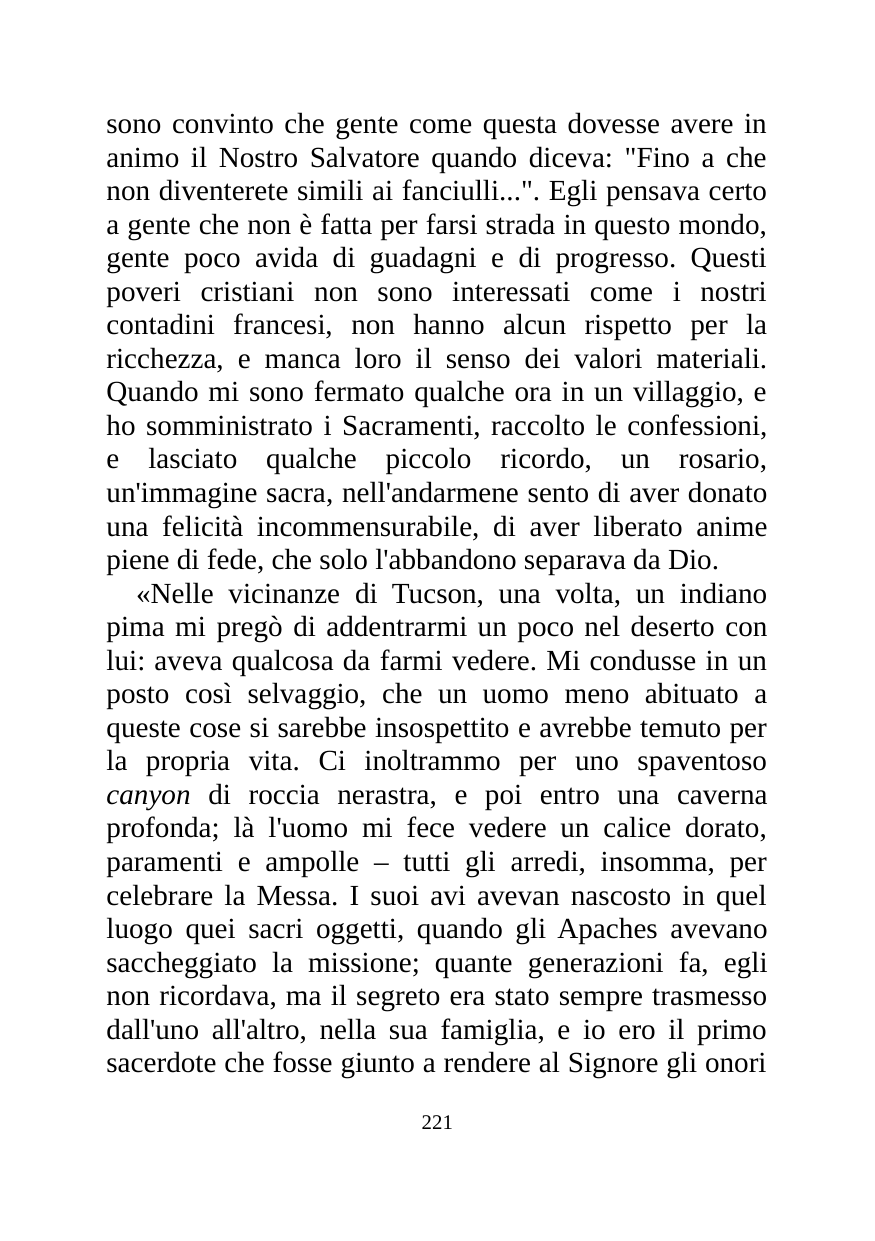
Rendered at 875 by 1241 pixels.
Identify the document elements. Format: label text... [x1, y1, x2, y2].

text sono convinto che gente come questa dovesse avere in animo il Nostro Salvatore quando diceva: "Fino a che non diventerete simili ai fanciulli...". Egli pensava certo a gente che non è fatta per farsi strada in questo mondo, gente poco avida di guadagni e di progresso. Questi poveri cristiani non sono interessati come i nostri contadini francesi, non hanno alcun rispetto per la ricchezza, e manca loro il senso dei valori materiali. Quando mi sono fermato qualche ora in un villaggio, e ho somministrato i Sacramenti, raccolto le confessioni, e lasciato qualche piccolo ricordo, un rosario, un'immagine sacra, nell'andarmene sento di aver donato una felicità incommensurabile, di aver liberato anime piene di fede, che solo l'abbandono separava da Dio. [106, 106, 768, 576]
text «Nelle vicinanze di Tucson, una volta, un indiano pima mi pregò di addentrarmi un poco nel deserto con lui: aveva qualcosa da farmi vedere. Mi condusse in un posto così selvaggio, che un uomo meno abituato a queste cose si sarebbe insospettito e avrebbe temuto per la propria vita. Ci inoltrammo per uno spaventoso canyon di roccia nerastra, e poi entro una caverna profonda; là l'uomo mi fece vedere un calice dorato, paramenti e ampolle – tutti gli arredi, insomma, per celebrare la Messa. I suoi avi avevan nascosto in quel luogo quei sacri oggetti, quando gli Apaches avevano saccheggiato la missione; quante generazioni fa, egli non ricordava, ma il segreto era stato sempre trasmesso dall'uno all'altro, nella sua famiglia, e io ero il primo sacerdote che fosse giunto a rendere al Signore gli onori [106, 576, 768, 1079]
